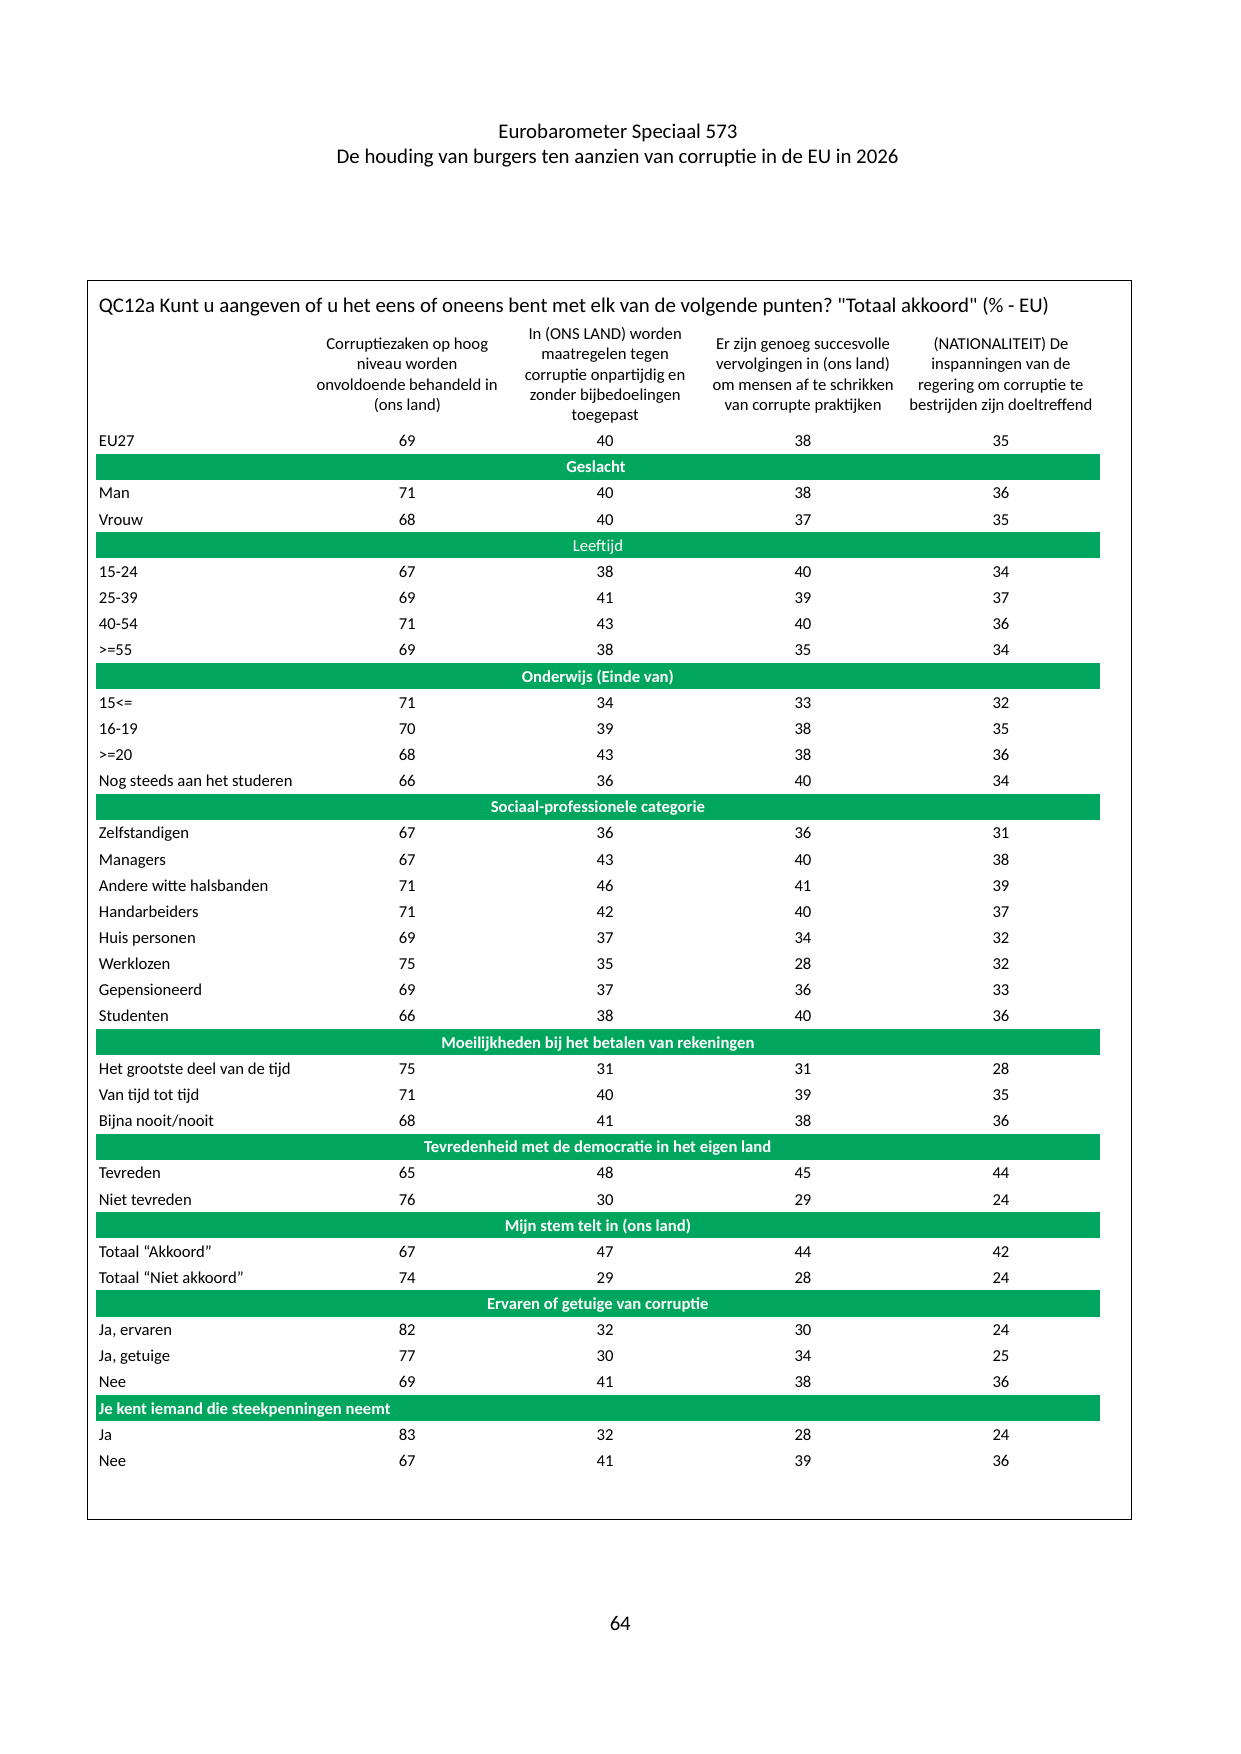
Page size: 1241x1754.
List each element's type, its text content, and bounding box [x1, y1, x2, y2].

table_cell Corruptiezaken op hoog niveau worden onvoldoende behandeld in (ons land) [308, 320, 506, 428]
table_cell 43 [506, 846, 704, 872]
table_cell 31 [704, 1055, 902, 1081]
table_cell 35 [902, 428, 1100, 454]
table_cell 48 [506, 1160, 704, 1186]
table_cell Tevredenheid met de democratie in het eigen land [96, 1134, 1100, 1160]
table_cell 34 [902, 768, 1100, 794]
table_cell 15<= [96, 689, 308, 715]
table_cell 33 [902, 977, 1100, 1003]
table_cell Ja, ervaren [96, 1317, 308, 1343]
table_cell 39 [704, 1447, 902, 1473]
table_cell 36 [902, 1003, 1100, 1029]
table_cell 31 [506, 1055, 704, 1081]
table_cell >=20 [96, 741, 308, 767]
table_cell Werklozen [96, 951, 308, 977]
table_cell Totaal “Akkoord” [96, 1238, 308, 1264]
table_cell 16-19 [96, 715, 308, 741]
table_cell 30 [506, 1186, 704, 1212]
table_cell 69 [308, 1369, 506, 1395]
table_cell 28 [902, 1055, 1100, 1081]
table_cell Bijna nooit/nooit [96, 1108, 308, 1133]
table_cell Huis personen [96, 924, 308, 951]
table_cell 44 [902, 1160, 1100, 1186]
table_cell 38 [704, 741, 902, 767]
table_cell 43 [506, 611, 704, 637]
table_cell >=55 [96, 637, 308, 663]
table_cell 32 [902, 951, 1100, 977]
table_cell 40 [506, 480, 704, 506]
table_cell 69 [308, 924, 506, 951]
table_cell 43 [506, 741, 704, 767]
table_cell 74 [308, 1264, 506, 1290]
table_cell 36 [902, 1447, 1100, 1473]
table_cell 25-39 [96, 585, 308, 611]
table_cell Leeftijd [96, 532, 1100, 558]
table_cell Onderwijs (Einde van) [96, 663, 1100, 689]
table_cell 37 [902, 898, 1100, 924]
table_cell Andere witte halsbanden [96, 872, 308, 898]
table_cell 67 [308, 846, 506, 872]
table_cell 24 [902, 1264, 1100, 1290]
table_cell 66 [308, 768, 506, 794]
table_cell 24 [902, 1317, 1100, 1343]
table_cell 39 [506, 715, 704, 741]
table_cell (NATIONALITEIT) De inspanningen van de regering om corruptie te bestrijden zijn doeltreffend [902, 320, 1100, 428]
table_cell 45 [704, 1160, 902, 1186]
table_cell 39 [902, 872, 1100, 898]
table_cell 35 [506, 951, 704, 977]
table_cell 24 [902, 1421, 1100, 1447]
table_cell 67 [308, 1447, 506, 1473]
table_cell 69 [308, 977, 506, 1003]
table_cell 71 [308, 1081, 506, 1107]
table_cell 38 [506, 558, 704, 584]
table_cell 69 [308, 637, 506, 663]
table_cell 25 [902, 1343, 1100, 1369]
table_cell 71 [308, 689, 506, 715]
table_cell 28 [704, 951, 902, 977]
table_cell 32 [902, 924, 1100, 951]
table_cell 36 [704, 820, 902, 846]
table_cell 38 [704, 715, 902, 741]
table_cell 34 [704, 1343, 902, 1369]
table_cell 77 [308, 1343, 506, 1369]
table_cell 28 [704, 1421, 902, 1447]
table_cell Ervaren of getuige van corruptie [96, 1290, 1100, 1317]
table_cell 37 [704, 506, 902, 532]
table_cell 38 [704, 1369, 902, 1395]
table_cell 40 [506, 1081, 704, 1107]
table_cell 40 [704, 846, 902, 872]
table_cell Studenten [96, 1003, 308, 1029]
table_cell 71 [308, 480, 506, 506]
table_cell 67 [308, 558, 506, 584]
table_cell 36 [902, 1369, 1100, 1395]
table_cell 38 [704, 428, 902, 454]
table_cell 38 [704, 1108, 902, 1133]
table_cell Tevreden [96, 1160, 308, 1186]
table_cell 15-24 [96, 558, 308, 584]
table_cell 42 [902, 1238, 1100, 1264]
table_cell Niet tevreden [96, 1186, 308, 1212]
table_cell Managers [96, 846, 308, 872]
table_cell 36 [506, 768, 704, 794]
table_cell Sociaal-professionele categorie [96, 794, 1100, 820]
table_cell 35 [704, 637, 902, 663]
table_cell 68 [308, 1108, 506, 1133]
table_cell 36 [902, 741, 1100, 767]
table_cell 34 [902, 637, 1100, 663]
table_cell 37 [506, 977, 704, 1003]
table_cell Nee [96, 1369, 308, 1395]
table_cell 68 [308, 506, 506, 532]
table_cell 41 [506, 1369, 704, 1395]
table_cell 82 [308, 1317, 506, 1343]
table_cell 29 [704, 1186, 902, 1212]
table_cell 35 [902, 715, 1100, 741]
table_cell 71 [308, 898, 506, 924]
table_cell 34 [704, 924, 902, 951]
table_cell 32 [506, 1317, 704, 1343]
table_cell 75 [308, 1055, 506, 1081]
table_cell Man [96, 480, 308, 506]
table_cell 38 [506, 637, 704, 663]
table_cell Moeilijkheden bij het betalen van rekeningen [96, 1029, 1100, 1055]
table_cell 71 [308, 872, 506, 898]
table_cell 70 [308, 715, 506, 741]
table_cell 36 [902, 480, 1100, 506]
table_cell Je kent iemand die steekpenningen neemt [96, 1395, 1100, 1421]
table_cell 38 [902, 846, 1100, 872]
table_cell 32 [506, 1421, 704, 1447]
table_cell 34 [902, 558, 1100, 584]
table_cell Ja [96, 1421, 308, 1447]
table_cell 40 [506, 506, 704, 532]
table_cell 35 [902, 506, 1100, 532]
table_cell 36 [506, 820, 704, 846]
table_cell 40 [704, 558, 902, 584]
table_cell 41 [506, 1108, 704, 1133]
table_cell 40 [506, 428, 704, 454]
table_cell 83 [308, 1421, 506, 1447]
table_cell 29 [506, 1264, 704, 1290]
table_cell 39 [704, 1081, 902, 1107]
table_cell In (ONS LAND) worden maatregelen tegen corruptie onpartijdig en zonder bijbedoelingen toegepast [506, 320, 704, 428]
table_cell 40-54 [96, 611, 308, 637]
table_cell 30 [506, 1343, 704, 1369]
table_cell 30 [704, 1317, 902, 1343]
table_cell 37 [506, 924, 704, 951]
table_cell Mijn stem telt in (ons land) [96, 1212, 1100, 1238]
table_cell Zelfstandigen [96, 820, 308, 846]
table_cell 31 [902, 820, 1100, 846]
table_cell 40 [704, 898, 902, 924]
table_cell Er zijn genoeg succesvolle vervolgingen in (ons land) om mensen af te schrikken van corrupte praktijken [704, 320, 902, 428]
table_cell 33 [704, 689, 902, 715]
table_cell 41 [704, 872, 902, 898]
table_cell 37 [902, 585, 1100, 611]
table_cell 42 [506, 898, 704, 924]
table_cell 46 [506, 872, 704, 898]
table_cell Nog steeds aan het studeren [96, 768, 308, 794]
table_cell 28 [704, 1264, 902, 1290]
table_cell 36 [902, 611, 1100, 637]
table_cell 75 [308, 951, 506, 977]
table_cell 65 [308, 1160, 506, 1186]
table_cell 36 [704, 977, 902, 1003]
table_cell 40 [704, 768, 902, 794]
table_cell 71 [308, 611, 506, 637]
table_cell 41 [506, 585, 704, 611]
table_cell 76 [308, 1186, 506, 1212]
table_cell 34 [506, 689, 704, 715]
table_cell 35 [902, 1081, 1100, 1107]
table_cell 38 [506, 1003, 704, 1029]
table_cell Handarbeiders [96, 898, 308, 924]
table_cell Nee [96, 1447, 308, 1473]
table_cell 47 [506, 1238, 704, 1264]
table_cell 38 [704, 480, 902, 506]
table_cell 36 [902, 1108, 1100, 1133]
table_cell Gepensioneerd [96, 977, 308, 1003]
table_cell Ja, getuige [96, 1343, 308, 1369]
table_cell 32 [902, 689, 1100, 715]
table_cell [96, 320, 308, 428]
table_cell 39 [704, 585, 902, 611]
table_cell 66 [308, 1003, 506, 1029]
table_cell 40 [704, 1003, 902, 1029]
table_cell 68 [308, 741, 506, 767]
table_cell 40 [704, 611, 902, 637]
table_cell Totaal “Niet akkoord” [96, 1264, 308, 1290]
table_cell 69 [308, 428, 506, 454]
table_cell Vrouw [96, 506, 308, 532]
table_header QC12a Kunt u aangeven of u het eens of oneens bent met elk van de volgende punten? "Totaal akkoord" (% - EU) [96, 289, 1100, 320]
table_cell Geslacht [96, 454, 1100, 480]
table_cell 41 [506, 1447, 704, 1473]
table_cell 44 [704, 1238, 902, 1264]
table_cell Van tijd tot tijd [96, 1081, 308, 1107]
table_cell Het grootste deel van de tijd [96, 1055, 308, 1081]
table_cell 67 [308, 820, 506, 846]
table_cell EU27 [96, 428, 308, 454]
table_cell 24 [902, 1186, 1100, 1212]
table_cell 67 [308, 1238, 506, 1264]
table_cell 69 [308, 585, 506, 611]
